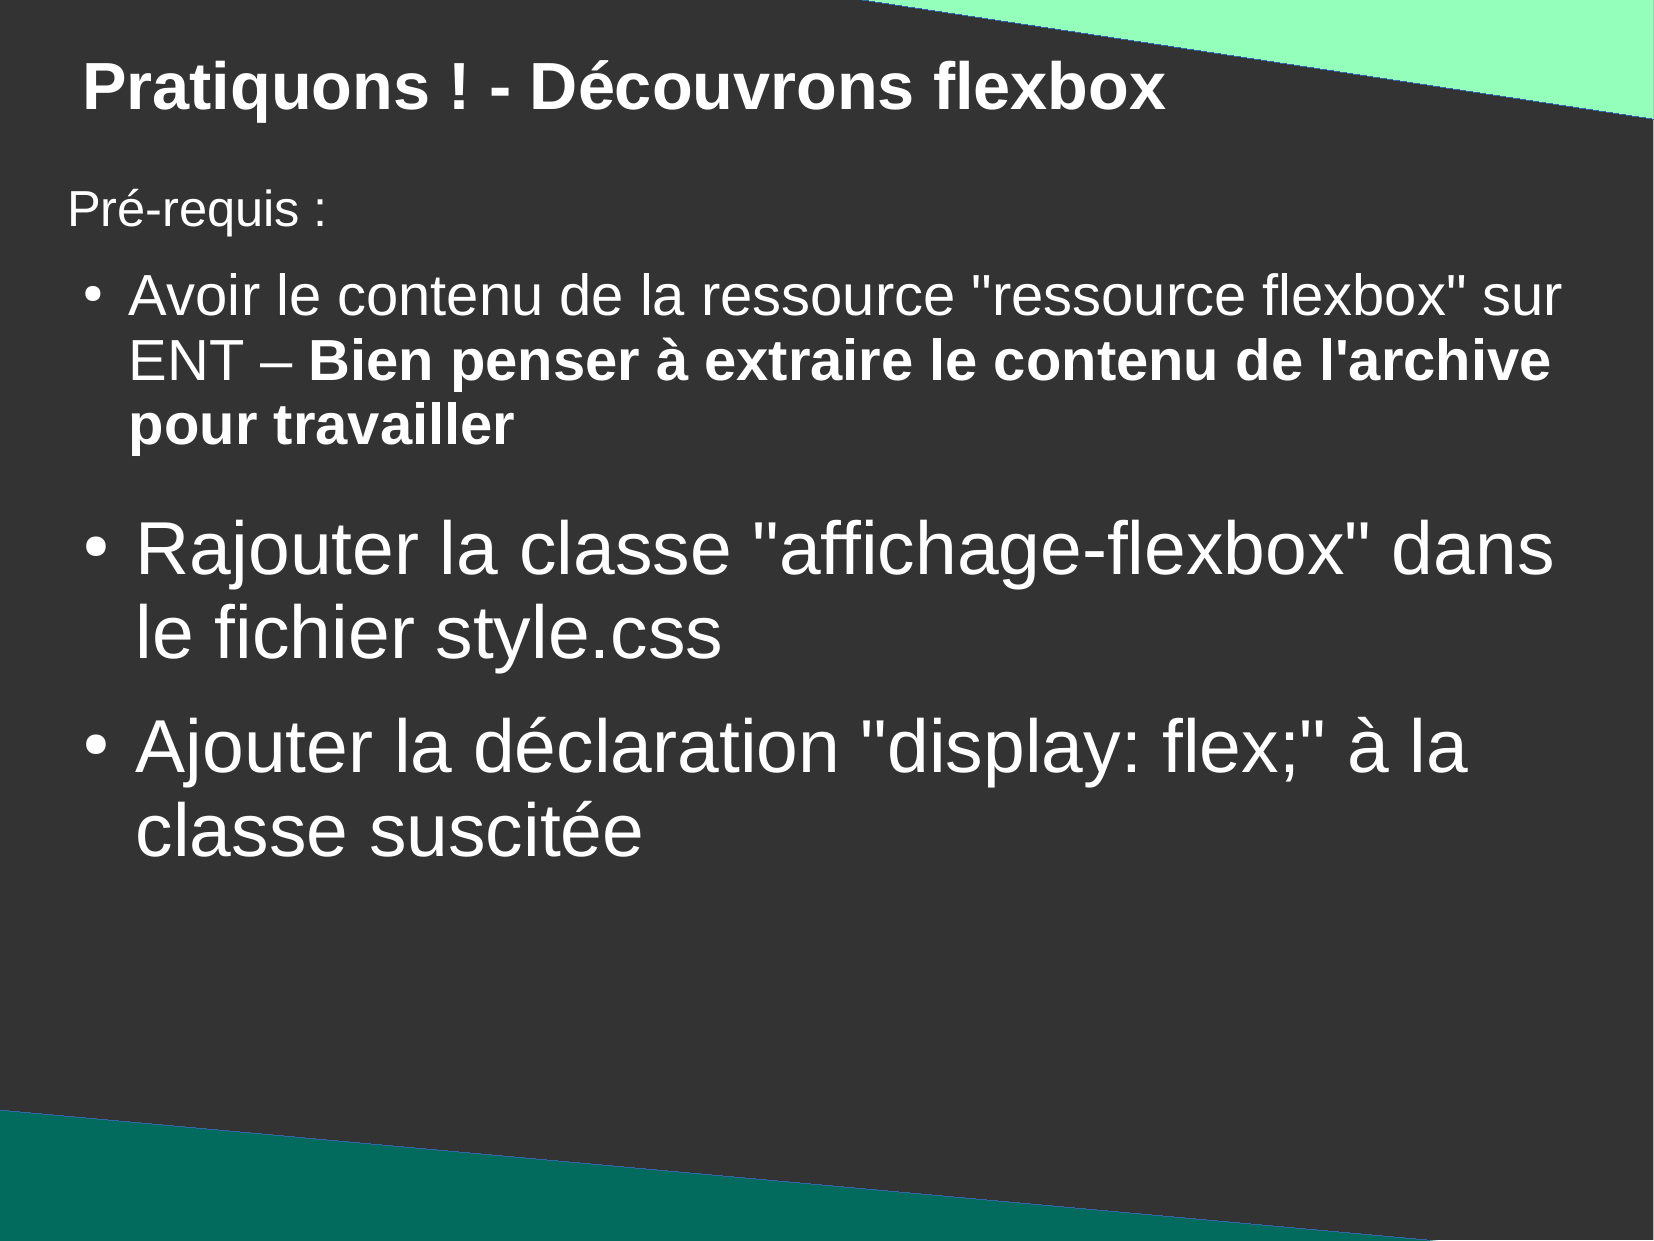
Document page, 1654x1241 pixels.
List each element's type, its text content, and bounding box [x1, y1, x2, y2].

list Rajouter la classe "affichage-flexbox" dans le fichier style.css Ajouter la déclaration "display: flex;" à la classe suscitée [64, 506, 1589, 886]
title Pratiquons ! - Découvrons flexbox [82, 49, 1630, 199]
text_box [862, 0, 1654, 120]
list Pré-requis : Avoir le contenu de la ressource "ressource flexbox" sur ENT – Bien penser à extraire le contenu de l'archive pour travailler [67, 180, 1607, 461]
